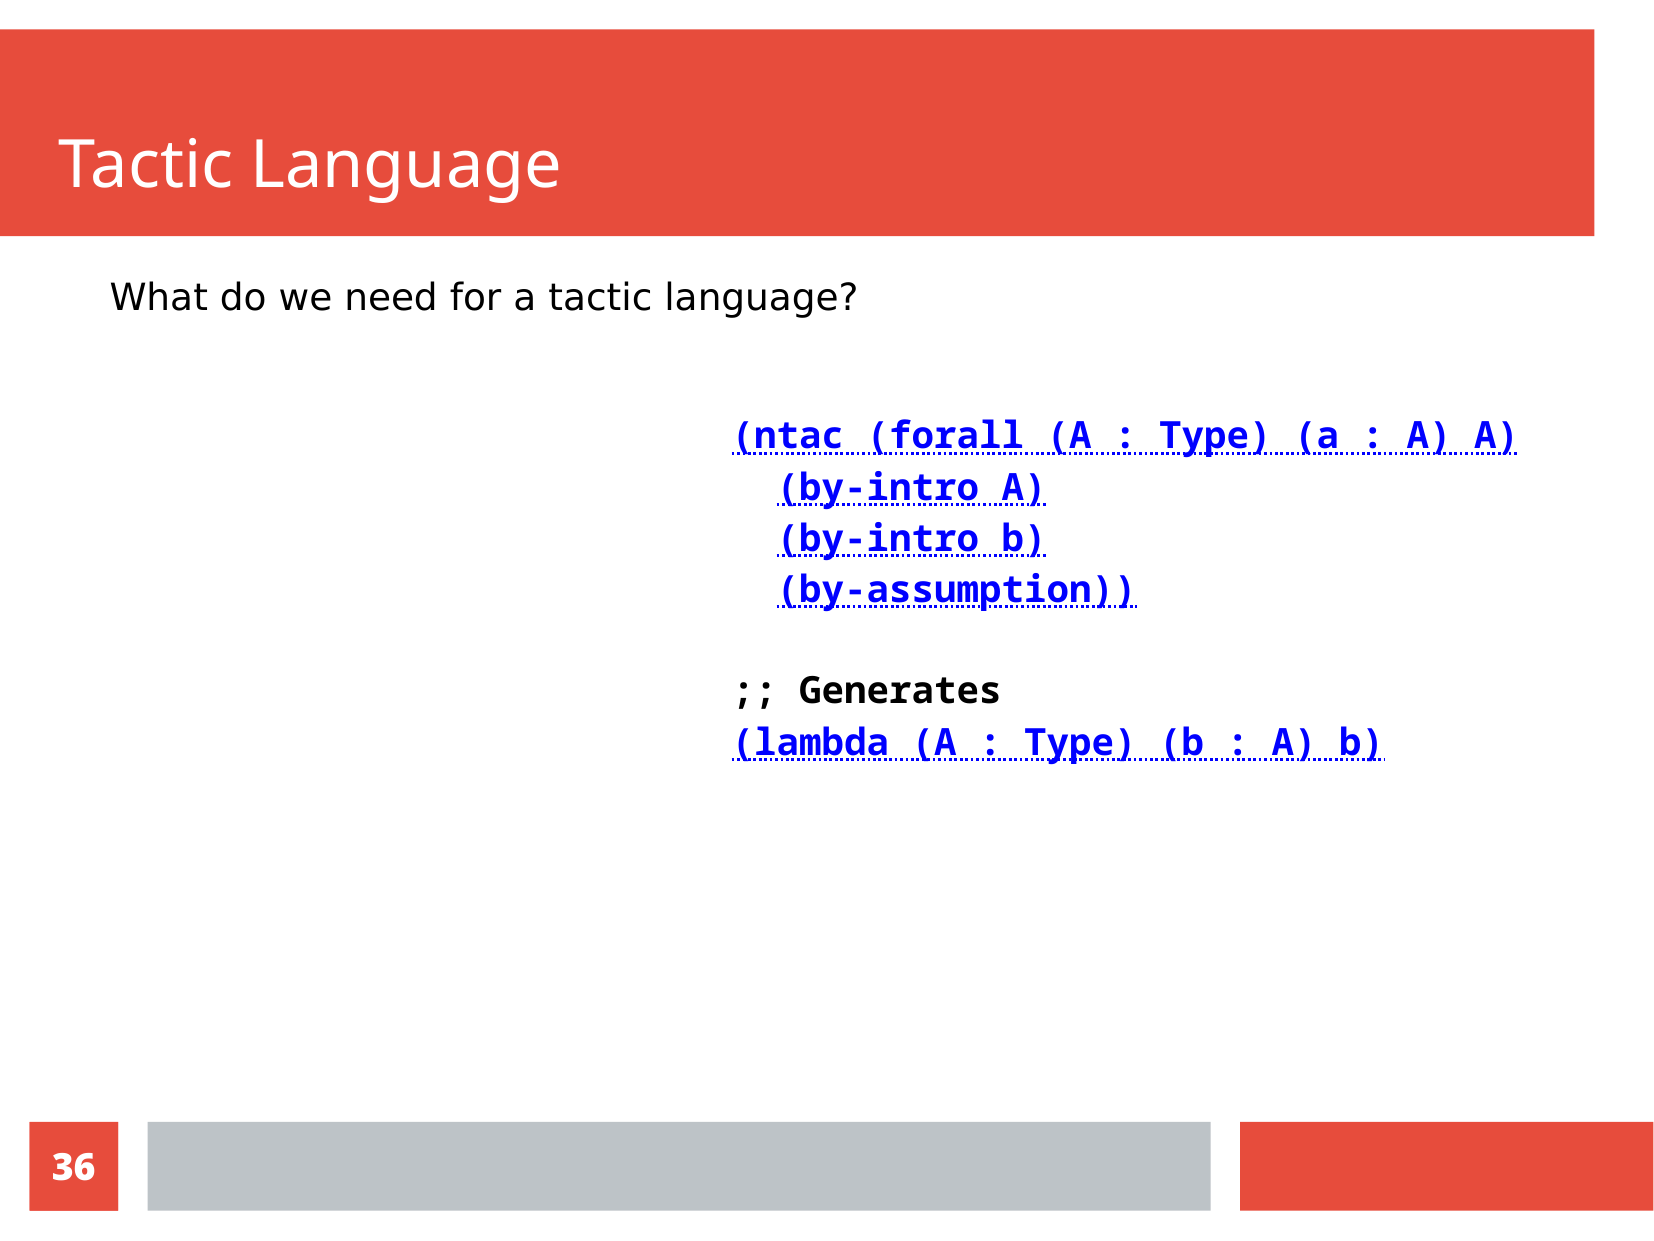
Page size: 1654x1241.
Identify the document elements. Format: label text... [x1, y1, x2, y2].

text_box (ntac (forall (A : Type) (a : A) A) (by-intro A) (by-intro b) (by-assumption)) ;; Generates (lambda (A : Type) (b : A) b) [716, 401, 1597, 731]
text_box What do we need for a tactic language? [94, 268, 893, 328]
title Tactic Language [59, 59, 1595, 207]
chart [768, 591, 887, 651]
